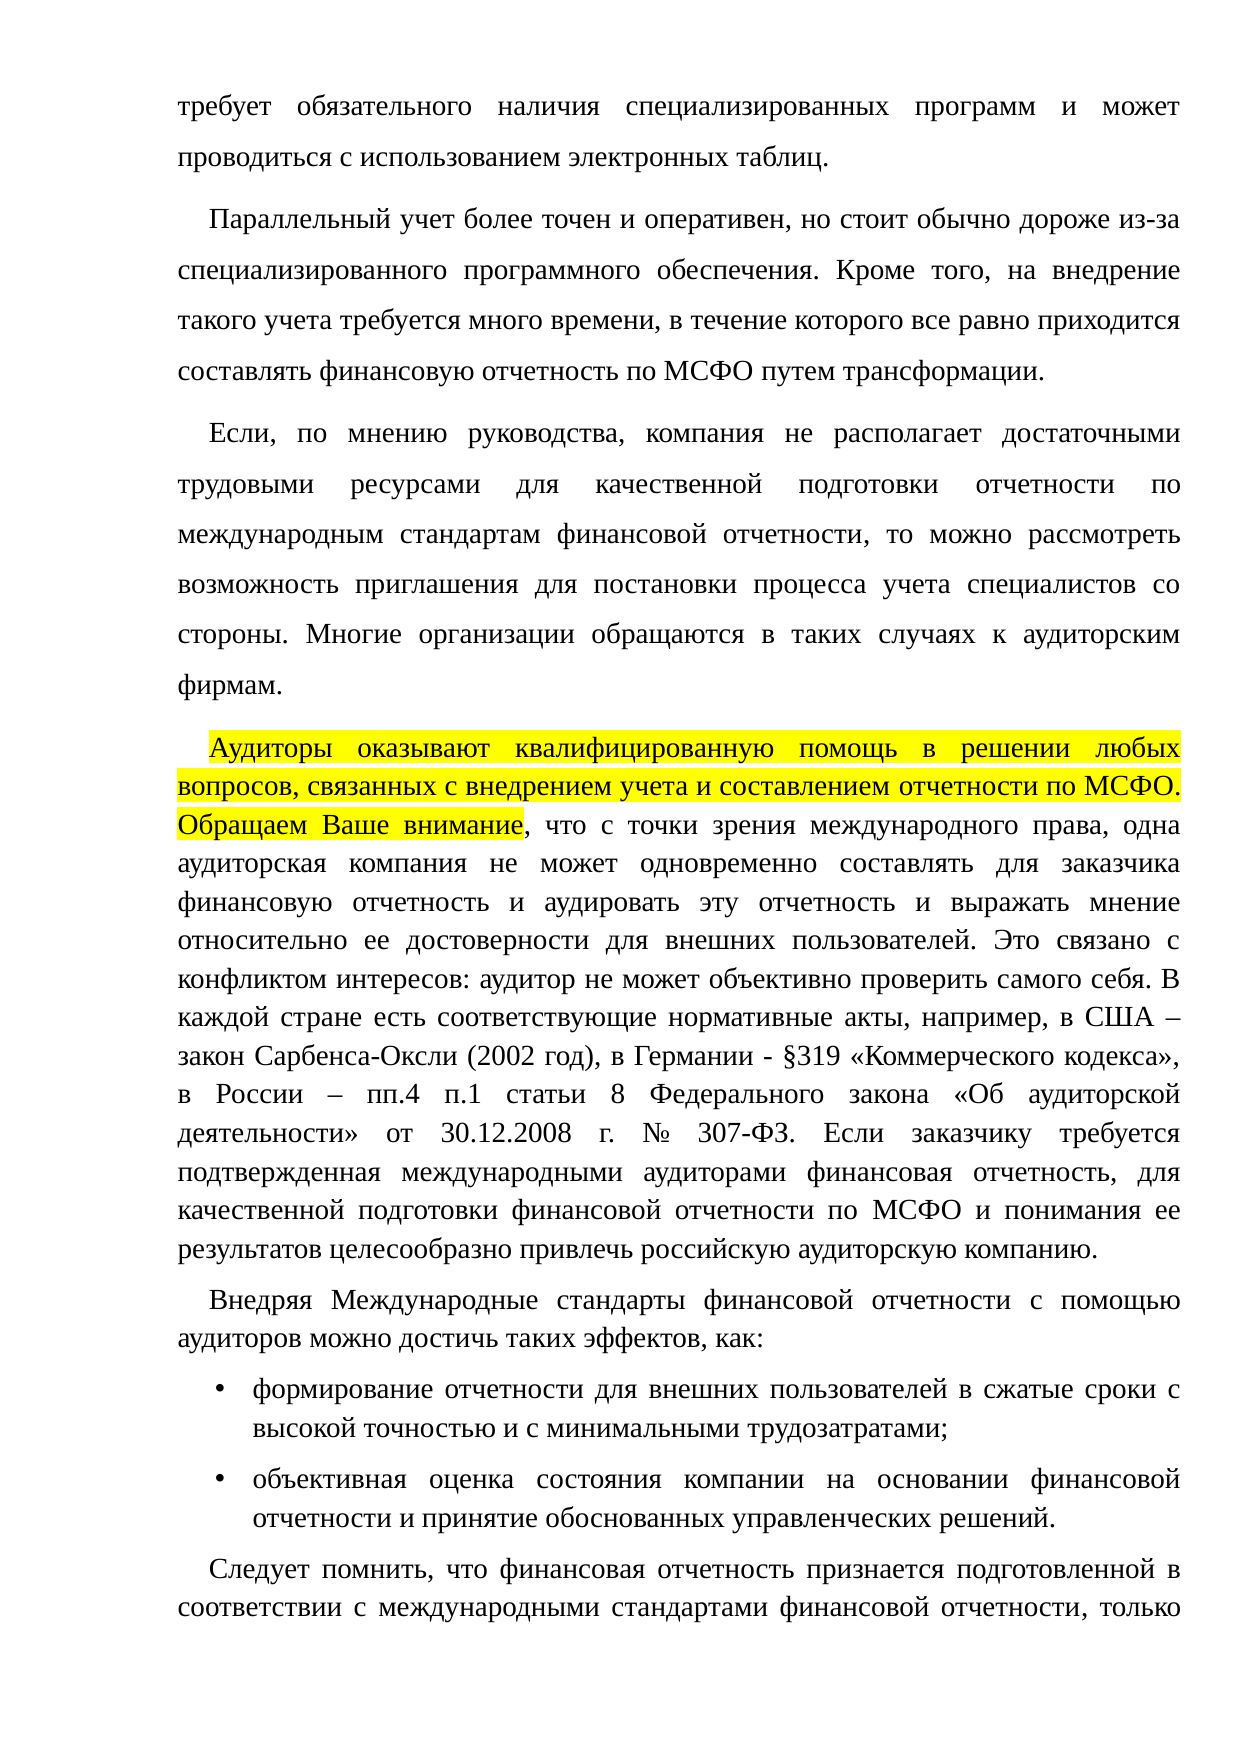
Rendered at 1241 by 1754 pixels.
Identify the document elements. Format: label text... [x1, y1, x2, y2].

text Если, по мнению руководства, компания не располагает достаточными трудовыми ресурсами для качественной подготовки отчетности по международным стандартам финансовой отчетности, то можно рассмотреть возможность приглашения для постановки процесса учета специалистов со стороны. Многие организации обращаются в таких случаях к аудиторским фирмам. [177, 415, 1181, 701]
text Следует помнить, что финансовая отчетность признается подготовленной в соответствии с международными стандартами финансовой отчетности, только [177, 1551, 1181, 1623]
text Аудиторы оказывают квалифицированную помощь в решении любых вопросов, связанных с внедрением учета и составлением отчетности по МСФО. Обращаем Ваше внимание, что с точки зрения международного права, одна аудиторская компания не может одновременно составлять для заказчика финансовую отчетность и аудировать эту отчетность и выражать мнение относительно ее достоверности для внешних пользователей. Это связано с конфликтом интересов: аудитор не может объективно проверить самого себя. В каждой стране есть соответствующие нормативные акты, например, в США – закон Сарбенса-Оксли (2002 год), в Германии - §319 «Коммерческого кодекса», в России – пп.4 п.1 статьи 8 Федерального закона «Об аудиторской деятельности» от 30.12.2008 г. № 307-ФЗ. Если заказчику требуется подтвержденная международными аудиторами финансовая отчетность, для качественной подготовки финансовой отчетности по МСФО и понимания ее результатов целесообразно привлечь российскую аудиторскую компанию. [177, 730, 1181, 1264]
text Параллельный учет более точен и оперативен, но стоит обычно дороже из-за специализированного программного обеспечения. Кроме того, на внедрение такого учета требуется много времени, в течение которого все равно приходится составлять финансовую отчетность по МСФО путем трансформации. [177, 202, 1181, 386]
text требует обязательного наличия специализированных программ и может проводиться с использованием электронных таблиц. [177, 88, 1181, 172]
text Внедряя Международные стандарты финансовой отчетности с помощью аудиторов можно достичь таких эффектов, как: [177, 1282, 1181, 1354]
list формирование отчетности для внешних пользователей в сжатые сроки с высокой точностью и с минимальными трудозатратами; [215, 1371, 1181, 1444]
list объективная оценка состояния компании на основании финансовой отчетности и принятие обоснованных управленческих решений. [215, 1461, 1181, 1533]
